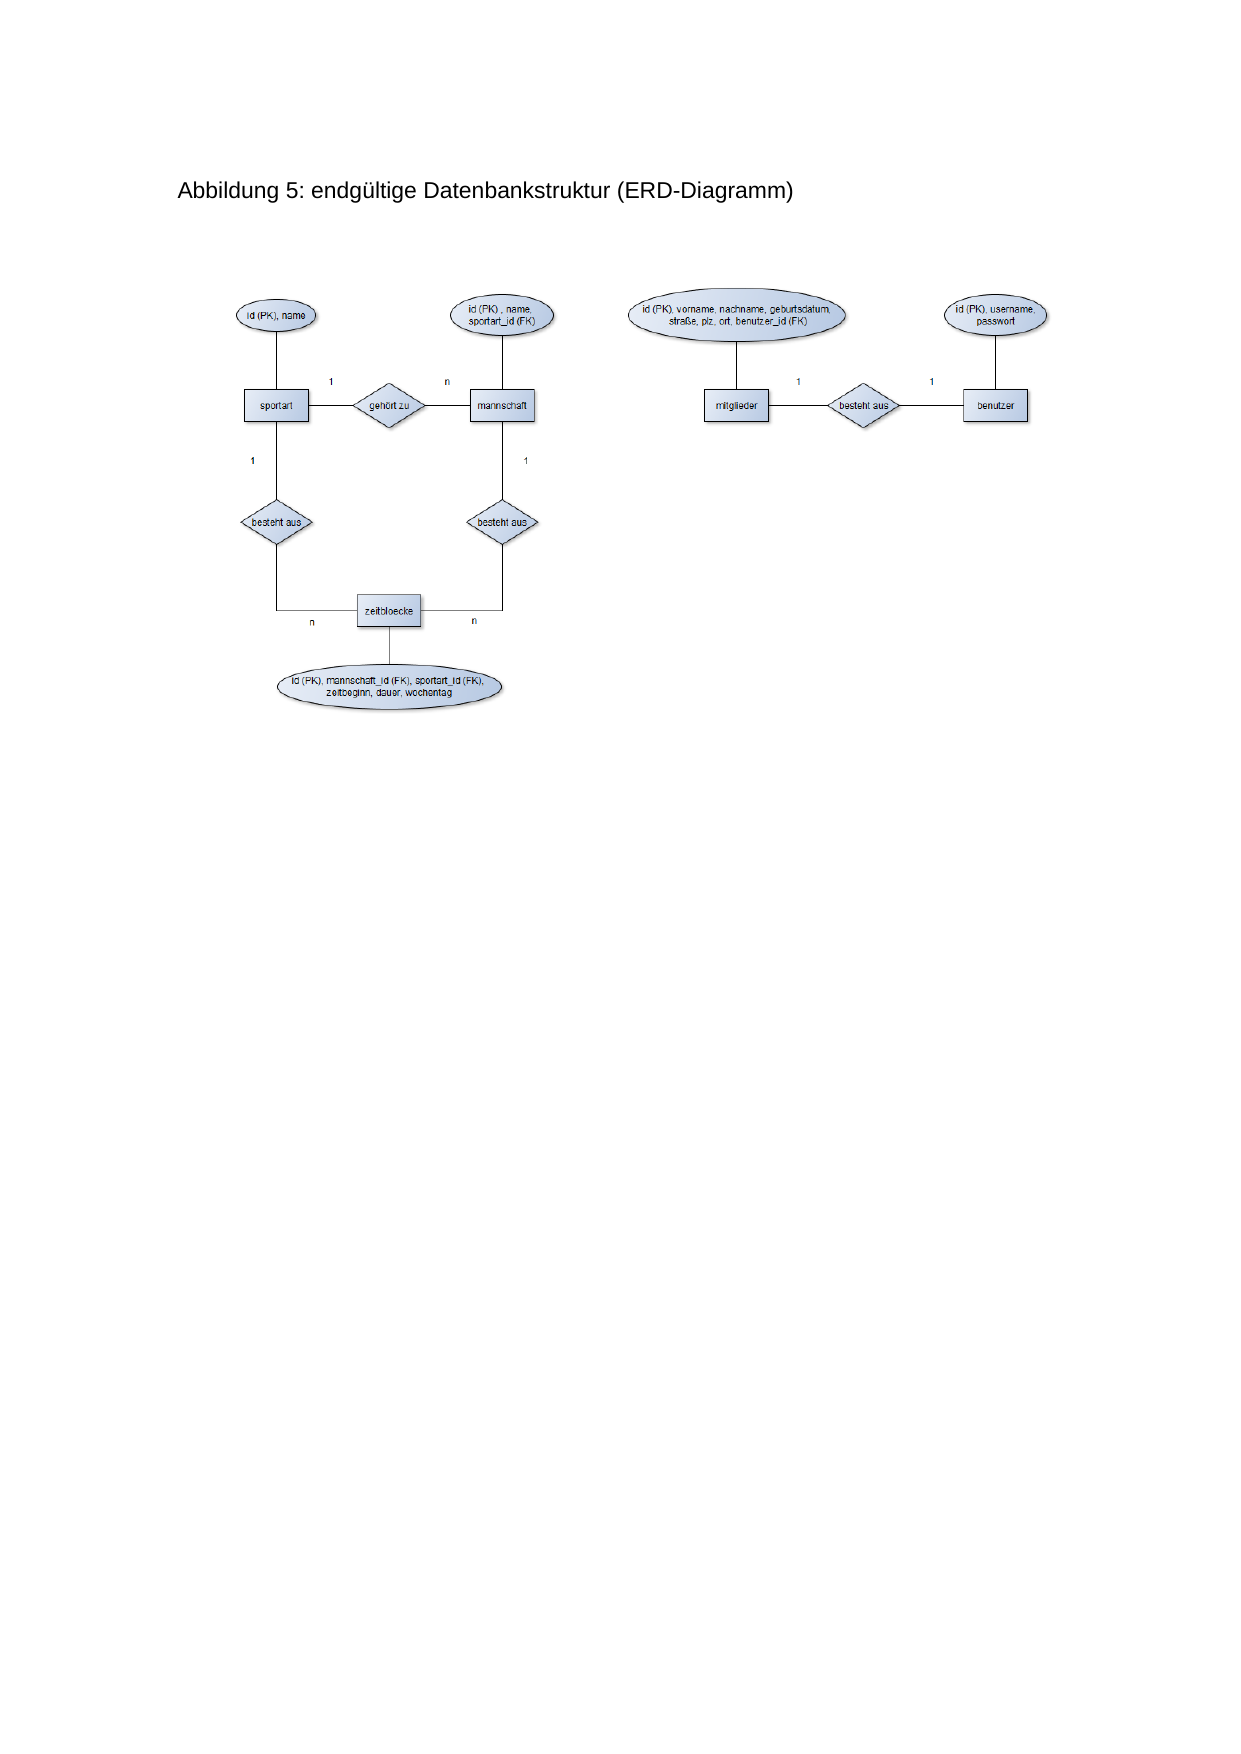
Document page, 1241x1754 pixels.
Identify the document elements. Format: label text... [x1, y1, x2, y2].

text Abbildung 5: endgültige Datenbankstruktur (ERD-Diagramm) [177, 177, 1092, 203]
